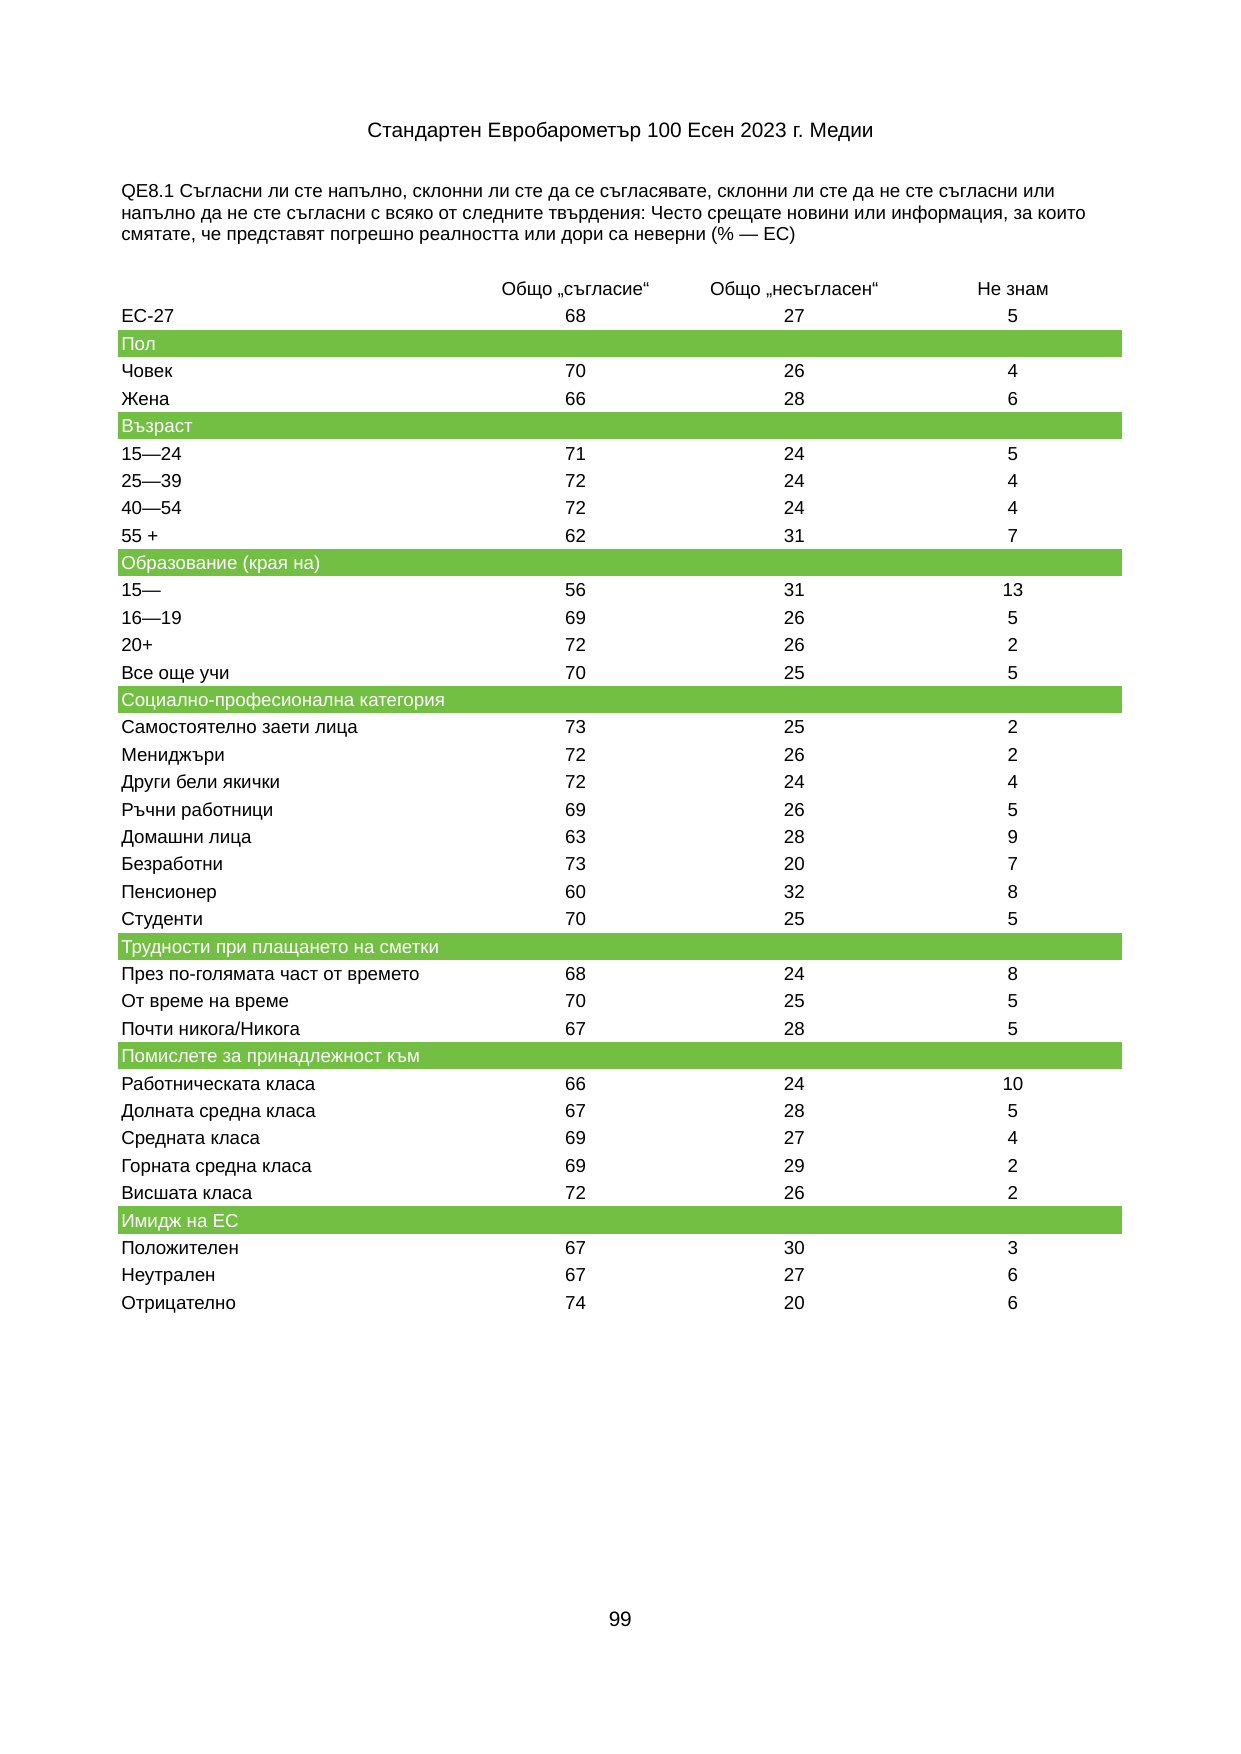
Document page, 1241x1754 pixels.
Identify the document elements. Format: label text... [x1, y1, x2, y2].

table_cell Работническата класа [118, 1070, 466, 1097]
table_cell 71 [466, 439, 685, 467]
table_cell 66 [466, 1070, 685, 1097]
table_cell 8 [903, 878, 1122, 905]
table_cell Ръчни работници [118, 796, 466, 823]
table_cell 72 [466, 1179, 685, 1206]
table_cell [685, 549, 903, 576]
table_cell 26 [685, 1179, 903, 1206]
table_cell [903, 549, 1122, 576]
table_cell 72 [466, 631, 685, 658]
table_cell 2 [903, 713, 1122, 741]
table_cell 60 [466, 878, 685, 905]
table_cell 72 [466, 494, 685, 522]
table_cell 70 [466, 905, 685, 932]
table_cell Социално-професионална категория [118, 686, 466, 713]
table_cell 29 [685, 1152, 903, 1179]
table_cell 28 [685, 1097, 903, 1124]
table_cell [903, 1042, 1122, 1069]
table_cell 66 [466, 385, 685, 412]
table_cell 5 [903, 303, 1122, 330]
table_cell 67 [466, 1261, 685, 1289]
table_cell 26 [685, 357, 903, 384]
table_cell [466, 248, 685, 275]
table_cell 73 [466, 850, 685, 878]
table_cell Възраст [118, 412, 466, 439]
table_cell 26 [685, 741, 903, 768]
table_cell Имидж на ЕС [118, 1206, 466, 1234]
table_cell Неутрален [118, 1261, 466, 1289]
table_cell Горната средна класа [118, 1152, 466, 1179]
table_cell 3 [903, 1234, 1122, 1261]
table_cell 24 [685, 467, 903, 494]
table_cell 5 [903, 905, 1122, 932]
table_cell Положителен [118, 1234, 466, 1261]
table_cell 40—54 [118, 494, 466, 522]
table_cell 67 [466, 1097, 685, 1124]
table_cell 4 [903, 768, 1122, 796]
table_cell 68 [466, 960, 685, 987]
table_cell 24 [685, 960, 903, 987]
table_cell 15— [118, 576, 466, 604]
table_cell 70 [466, 987, 685, 1015]
table_cell 27 [685, 1261, 903, 1289]
table_cell Човек [118, 357, 466, 384]
table_cell [466, 1206, 685, 1234]
table_cell [685, 248, 903, 275]
table_cell [466, 686, 685, 713]
table_cell 56 [466, 576, 685, 604]
table_cell [685, 412, 903, 439]
table_header QE8.1 Съгласни ли сте напълно, склонни ли сте да се съгласявате, склонни ли сте да не сте съгласни или напълно да не сте съгласни с всяко от следните твърдения: Често срещате новини или информация, за които смятате, че представят погрешно реалността или дори са неверни (% — ЕС) [118, 177, 1122, 248]
table_cell 2 [903, 1179, 1122, 1206]
table_cell 68 [466, 303, 685, 330]
table_cell 5 [903, 604, 1122, 631]
table_cell 2 [903, 741, 1122, 768]
table_cell 67 [466, 1015, 685, 1042]
table_cell 31 [685, 576, 903, 604]
table_cell 9 [903, 823, 1122, 850]
table_cell 2 [903, 1152, 1122, 1179]
table_cell [685, 933, 903, 960]
table_cell 72 [466, 467, 685, 494]
table_cell 20+ [118, 631, 466, 658]
table_cell Не знам [903, 275, 1122, 302]
table_cell 30 [685, 1234, 903, 1261]
table_cell 4 [903, 494, 1122, 522]
table_cell Жена [118, 385, 466, 412]
table_cell Пенсионер [118, 878, 466, 905]
table_cell 2 [903, 631, 1122, 658]
table_cell 4 [903, 357, 1122, 384]
table_cell [903, 330, 1122, 357]
table_cell 20 [685, 850, 903, 878]
table_cell 72 [466, 768, 685, 796]
table_cell Почти никога/Никога [118, 1015, 466, 1042]
table_cell [118, 248, 466, 275]
table_cell Средната класа [118, 1124, 466, 1152]
table_cell [685, 1042, 903, 1069]
table_cell Отрицателно [118, 1289, 466, 1316]
table_cell 24 [685, 1070, 903, 1097]
table_cell 67 [466, 1234, 685, 1261]
table_cell 74 [466, 1289, 685, 1316]
table_cell Общо „несъгласен“ [685, 275, 903, 302]
table_cell 25 [685, 905, 903, 932]
table_cell 32 [685, 878, 903, 905]
table_cell [903, 686, 1122, 713]
table_cell 26 [685, 604, 903, 631]
table_cell 73 [466, 713, 685, 741]
table_cell [903, 1206, 1122, 1234]
table_cell [903, 412, 1122, 439]
table_cell 25 [685, 659, 903, 686]
table_cell 69 [466, 796, 685, 823]
table_cell 70 [466, 357, 685, 384]
table_cell 13 [903, 576, 1122, 604]
table_cell ЕС-27 [118, 303, 466, 330]
table_cell 28 [685, 1015, 903, 1042]
table_cell Безработни [118, 850, 466, 878]
table_cell 20 [685, 1289, 903, 1316]
table_cell [466, 412, 685, 439]
table_cell 5 [903, 439, 1122, 467]
table_cell Висшата класа [118, 1179, 466, 1206]
table_cell 62 [466, 522, 685, 549]
table_cell 7 [903, 850, 1122, 878]
table_cell Мениджъри [118, 741, 466, 768]
table_cell 28 [685, 823, 903, 850]
table_cell 10 [903, 1070, 1122, 1097]
table_cell 5 [903, 796, 1122, 823]
table_cell 15—24 [118, 439, 466, 467]
table_cell Студенти [118, 905, 466, 932]
table_cell 26 [685, 796, 903, 823]
table_cell През по-голямата част от времето [118, 960, 466, 987]
table_cell 6 [903, 1261, 1122, 1289]
table_cell [466, 330, 685, 357]
table_cell 69 [466, 604, 685, 631]
table_cell 4 [903, 467, 1122, 494]
table_cell Самостоятелно заети лица [118, 713, 466, 741]
table_cell 72 [466, 741, 685, 768]
table_cell [466, 1042, 685, 1069]
table_cell [685, 1206, 903, 1234]
table_cell 69 [466, 1152, 685, 1179]
table_cell 5 [903, 1097, 1122, 1124]
table_cell Домашни лица [118, 823, 466, 850]
table_cell 6 [903, 1289, 1122, 1316]
table_cell [466, 549, 685, 576]
table_cell 27 [685, 1124, 903, 1152]
table_cell 25 [685, 713, 903, 741]
table_cell [685, 686, 903, 713]
table_cell Образование (края на) [118, 549, 466, 576]
table_cell 69 [466, 1124, 685, 1152]
table_cell От време на време [118, 987, 466, 1015]
table_cell Пол [118, 330, 466, 357]
table_cell 25—39 [118, 467, 466, 494]
table_cell 24 [685, 768, 903, 796]
table_cell Все още учи [118, 659, 466, 686]
table_cell [903, 248, 1122, 275]
table_cell 7 [903, 522, 1122, 549]
table_cell 8 [903, 960, 1122, 987]
table_cell [466, 933, 685, 960]
table_cell 70 [466, 659, 685, 686]
table_cell [685, 330, 903, 357]
table_cell 25 [685, 987, 903, 1015]
table_cell 63 [466, 823, 685, 850]
table_cell 26 [685, 631, 903, 658]
table_cell [903, 933, 1122, 960]
table_cell 5 [903, 987, 1122, 1015]
table_cell 24 [685, 494, 903, 522]
table_cell 55 + [118, 522, 466, 549]
table_cell 24 [685, 439, 903, 467]
table_cell Трудности при плащането на сметки [118, 933, 466, 960]
table_cell [118, 275, 466, 302]
table_cell 5 [903, 1015, 1122, 1042]
table_cell Други бели якички [118, 768, 466, 796]
table_cell Долната средна класа [118, 1097, 466, 1124]
table_cell 27 [685, 303, 903, 330]
table_cell 28 [685, 385, 903, 412]
table_cell 4 [903, 1124, 1122, 1152]
table_cell Общо „съгласие“ [466, 275, 685, 302]
table_cell 6 [903, 385, 1122, 412]
table_cell 5 [903, 659, 1122, 686]
table_cell Помислете за принадлежност към [118, 1042, 466, 1069]
table_cell 16—19 [118, 604, 466, 631]
table_cell 31 [685, 522, 903, 549]
